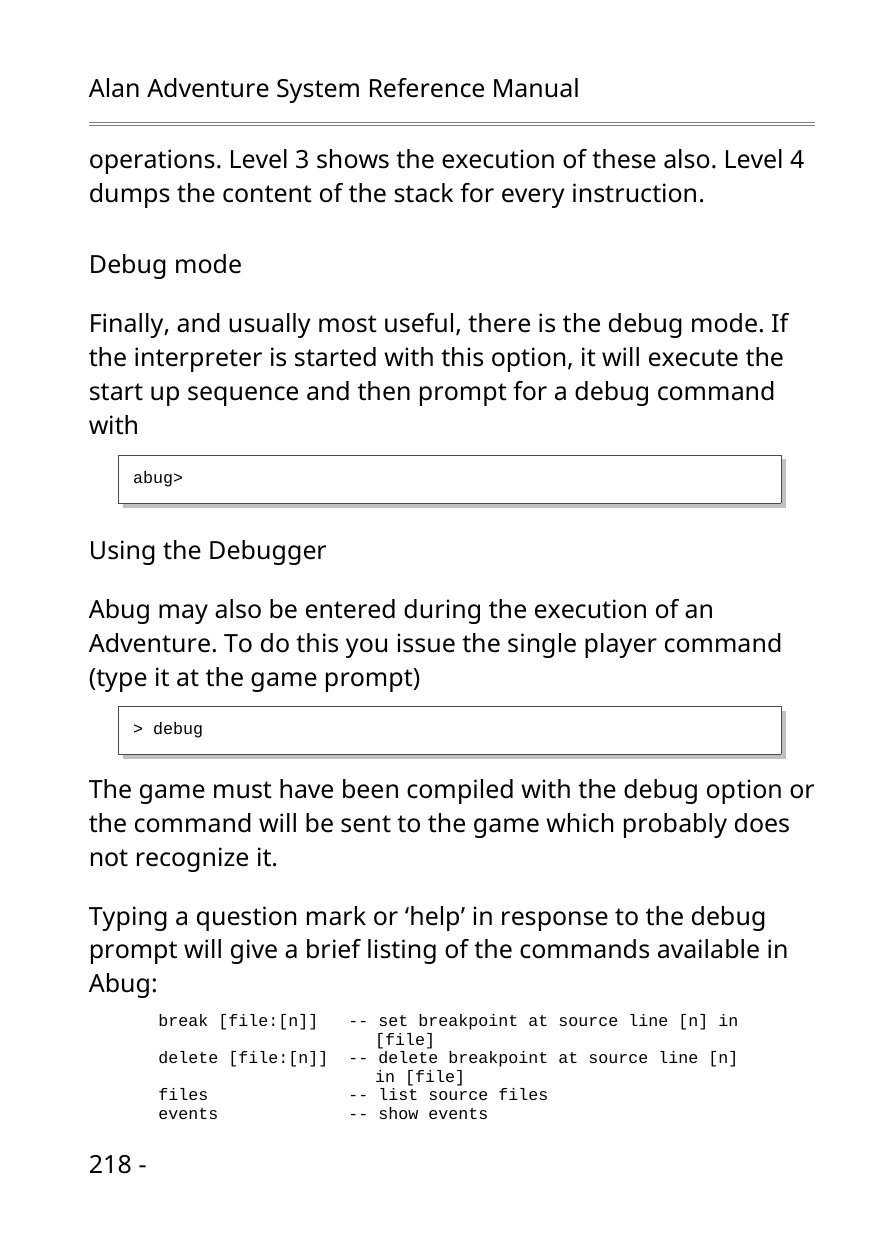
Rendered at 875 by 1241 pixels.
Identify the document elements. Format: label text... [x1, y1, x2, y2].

text files -- list source files [118, 1087, 815, 1106]
text break [file:[n]] -- set breakpoint at source line [n] in [file] [118, 1013, 815, 1050]
text The game must have been compiled with the debug op­tion or the command will be sent to the game which probably does not recognize it. [88, 772, 815, 873]
text Finally, and usually most useful, there is the debug mode. If the interpreter is started with this option, it will execute the start up sequence and then prompt for a debug command with [88, 306, 815, 442]
text operations. Level 3 shows the execution of these also. Level 4 dumps the content of the stack for every instruction. [88, 142, 815, 210]
subtitle Debug mode [88, 247, 815, 281]
text Typing a question mark or ‘help’ in response to the debug prompt will give a brief listing of the commands available in Abug: [88, 898, 815, 1000]
text abug> [119, 456, 781, 503]
text delete [file:[n]] -- delete breakpoint at source line [n] in [file] [118, 1050, 815, 1087]
subtitle Using the Debugger [88, 533, 815, 567]
text Abug may also be entered during the execution of an Adventure. To do this you issue the single player command (type it at the game prompt) [88, 592, 815, 693]
text > debug [119, 707, 781, 754]
text events -- show events [118, 1106, 815, 1124]
